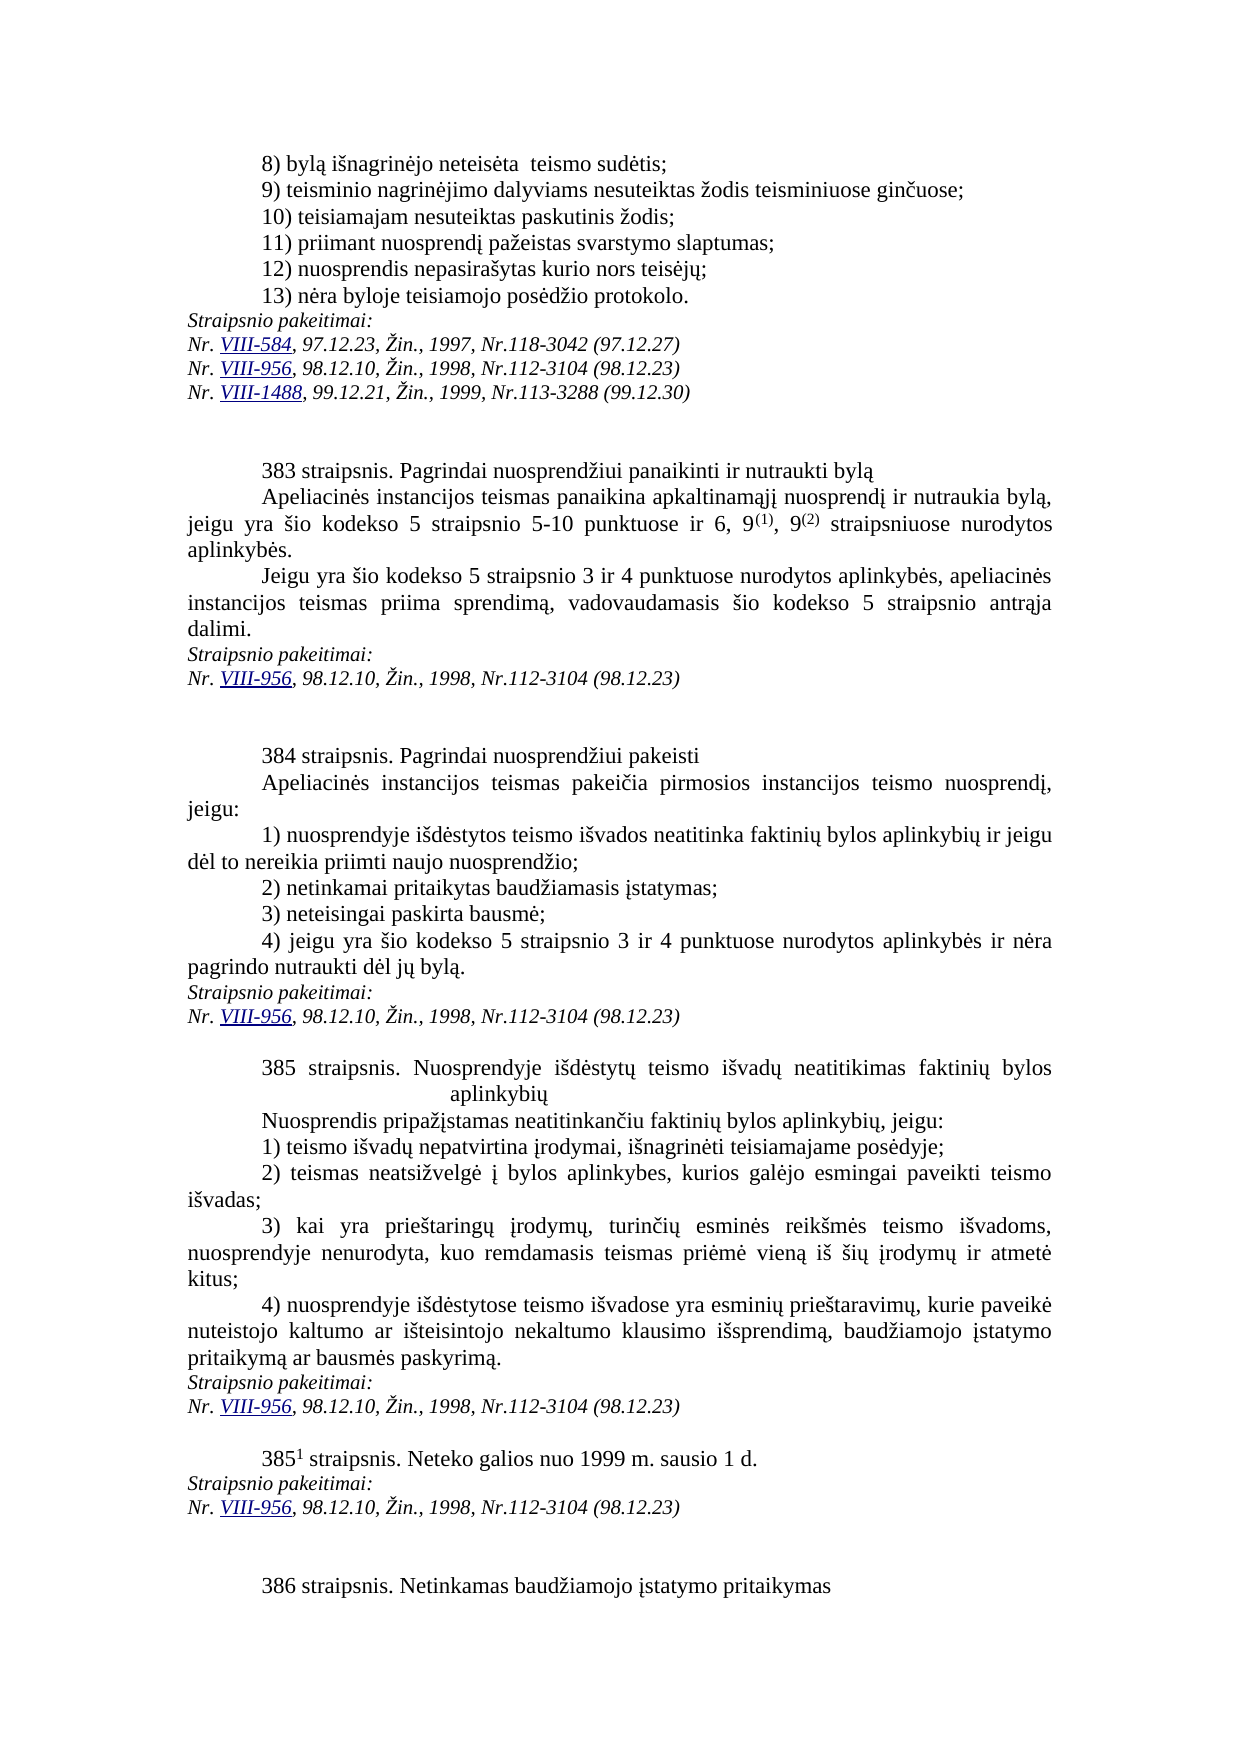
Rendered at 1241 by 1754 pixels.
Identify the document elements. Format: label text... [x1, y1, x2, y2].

text 1) teismo išvadų nepatvirtina įrodymai, išnagrinėti teisiamajame posėdyje; [187, 1133, 1053, 1159]
text 3851 straipsnis. Neteko galios nuo 1999 m. sausio 1 d. [187, 1445, 1053, 1471]
text 10) teisiamajam nesuteiktas paskutinis žodis; [187, 203, 1053, 229]
text 385 straipsnis. Nuosprendyje išdėstytų teismo išvadų neatitikimas faktinių bylos aplinkybių [261, 1054, 1053, 1107]
text Nr. VIII-956, 98.12.10, Žin., 1998, Nr.112-3104 (98.12.23) [187, 1495, 1053, 1519]
text Straipsnio pakeitimai: [187, 308, 1053, 332]
text 11) priimant nuosprendį pažeistas svarstymo slaptumas; [187, 229, 1053, 255]
text 383 straipsnis. Pagrindai nuosprendžiui panaikinti ir nutraukti bylą [187, 457, 1053, 483]
text Apeliacinės instancijos teismas panaikina apkaltinamąjį nuosprendį ir nutraukia bylą, jeigu yra šio kodekso 5 straipsnio 5-10 punktuose ir 6, 9(1), 9(2) straipsniuose nurodytos aplinkybės. [187, 483, 1053, 562]
text Nr. VIII-956, 98.12.10, Žin., 1998, Nr.112-3104 (98.12.23) [187, 666, 1053, 690]
text Apeliacinės instancijos teismas pakeičia pirmosios instancijos teismo nuosprendį, jeigu: [187, 769, 1053, 821]
text 4) jeigu yra šio kodekso 5 straipsnio 3 ir 4 punktuose nurodytos aplinkybės ir nėra pagrindo nutraukti dėl jų bylą. [187, 927, 1053, 979]
text Nr. VIII-956, 98.12.10, Žin., 1998, Nr.112-3104 (98.12.23) [187, 356, 1053, 380]
text 2) teismas neatsižvelgė į bylos aplinkybes, kurios galėjo esmingai paveikti teismo išvadas; [187, 1159, 1053, 1212]
text 8) bylą išnagrinėjo neteisėta teismo sudėtis; [187, 150, 1053, 176]
text Straipsnio pakeitimai: [187, 979, 1053, 1004]
text 2) netinkamai pritaikytas baudžiamasis įstatymas; [187, 874, 1053, 901]
text Straipsnio pakeitimai: [187, 642, 1053, 666]
text 4) nuosprendyje išdėstytose teismo išvadose yra esminių prieštaravimų, kurie paveikė nuteistojo kaltumo ar išteisintojo nekaltumo klausimo išsprendimą, baudžiamojo įstatymo pritaikymą ar bausmės paskyrimą. [187, 1291, 1053, 1370]
text Straipsnio pakeitimai: [187, 1471, 1053, 1495]
text 386 straipsnis. Netinkamas baudžiamojo įstatymo pritaikymas [187, 1572, 1053, 1598]
text 3) neteisingai paskirta bausmė; [187, 901, 1053, 927]
text Nuosprendis pripažįstamas neatitinkančiu faktinių bylos aplinkybių, jeigu: [187, 1107, 1053, 1133]
text 1) nuosprendyje išdėstytos teismo išvados neatitinka faktinių bylos aplinkybių ir jeigu dėl to nereikia priimti naujo nuosprendžio; [187, 821, 1053, 874]
text 13) nėra byloje teisiamojo posėdžio protokolo. [187, 282, 1053, 308]
text Straipsnio pakeitimai: [187, 1370, 1053, 1394]
text 3) kai yra prieštaringų įrodymų, turinčių esminės reikšmės teismo išvadoms, nuosprendyje nenurodyta, kuo remdamasis teismas priėmė vieną iš šių įrodymų ir atmetė kitus; [187, 1212, 1053, 1291]
text Nr. VIII-956, 98.12.10, Žin., 1998, Nr.112-3104 (98.12.23) [187, 1004, 1053, 1028]
text Nr. VIII-1488, 99.12.21, Žin., 1999, Nr.113-3288 (99.12.30) [187, 380, 1053, 404]
text Nr. VIII-956, 98.12.10, Žin., 1998, Nr.112-3104 (98.12.23) [187, 1394, 1053, 1418]
text 384 straipsnis. Pagrindai nuosprendžiui pakeisti [187, 742, 1053, 769]
text 12) nuosprendis nepasirašytas kurio nors teisėjų; [187, 255, 1053, 282]
text Jeigu yra šio kodekso 5 straipsnio 3 ir 4 punktuose nurodytos aplinkybės, apeliacinės instancijos teismas priima sprendimą, vadovaudamasis šio kodekso 5 straipsnio antrąja dalimi. [187, 562, 1053, 642]
text 9) teisminio nagrinėjimo dalyviams nesuteiktas žodis teisminiuose ginčuose; [187, 176, 1053, 203]
text Nr. VIII-584, 97.12.23, Žin., 1997, Nr.118-3042 (97.12.27) [187, 332, 1053, 356]
